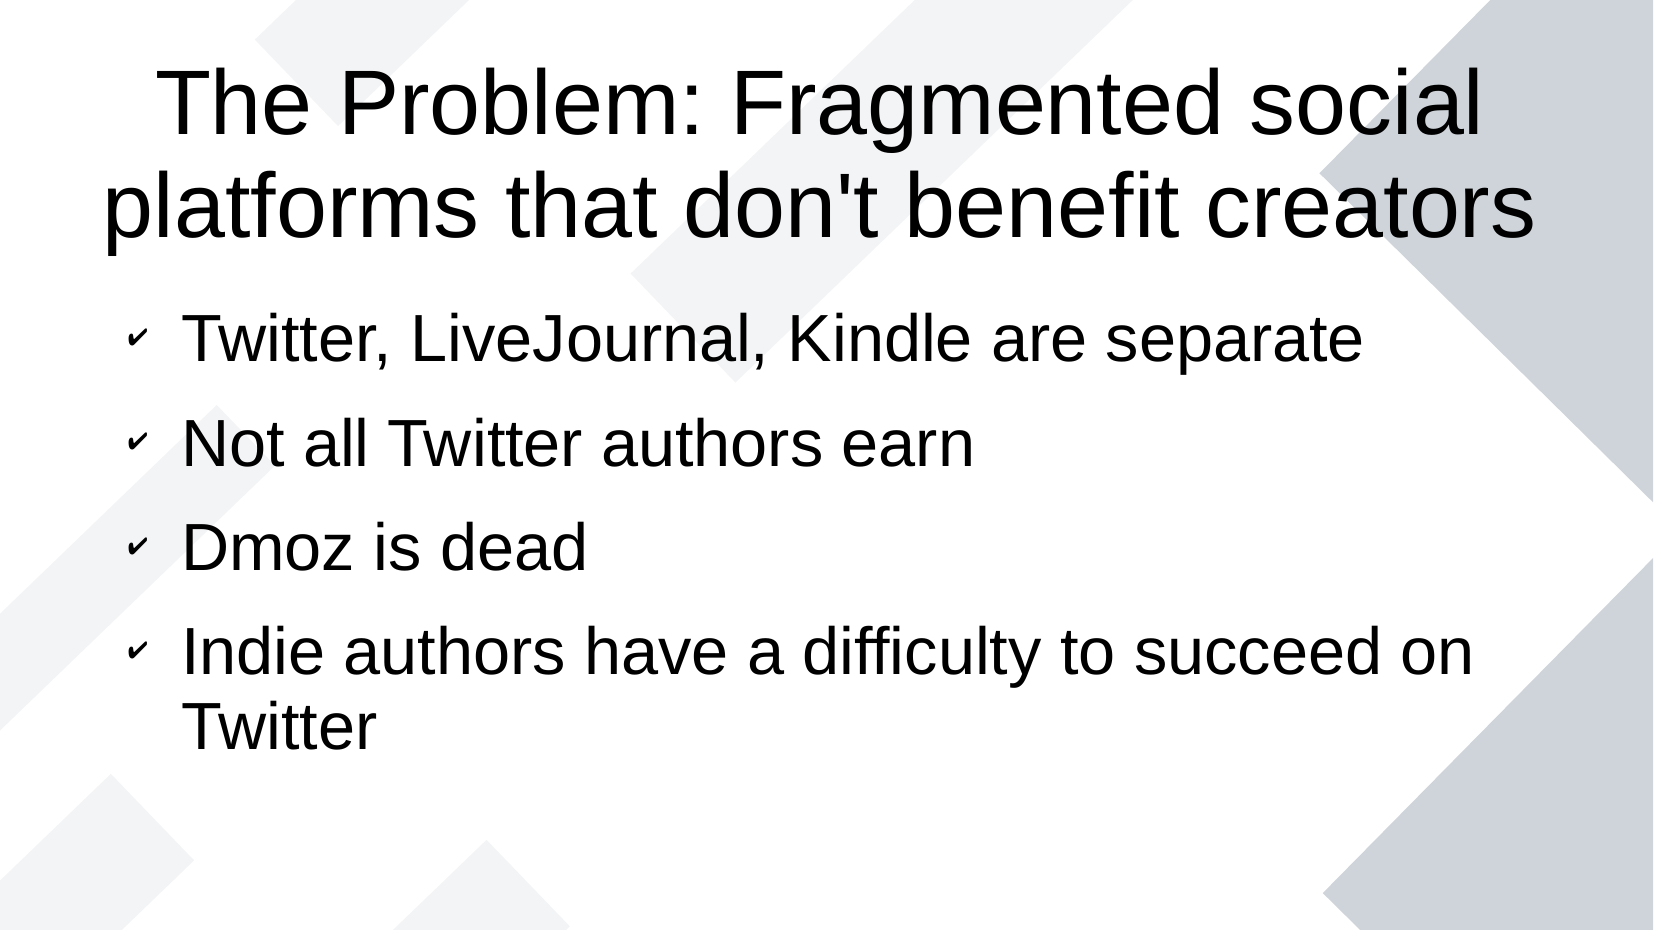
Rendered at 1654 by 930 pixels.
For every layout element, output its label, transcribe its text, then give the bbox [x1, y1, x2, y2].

list Twitter, LiveJournal, Kindle are separate Not all Twitter authors earn Dmoz is dead Indie authors have a difficulty to succeed on Twitter [110, 301, 1598, 841]
title The Problem: Fragmented social platforms that don't benefit creators [76, 51, 1565, 257]
